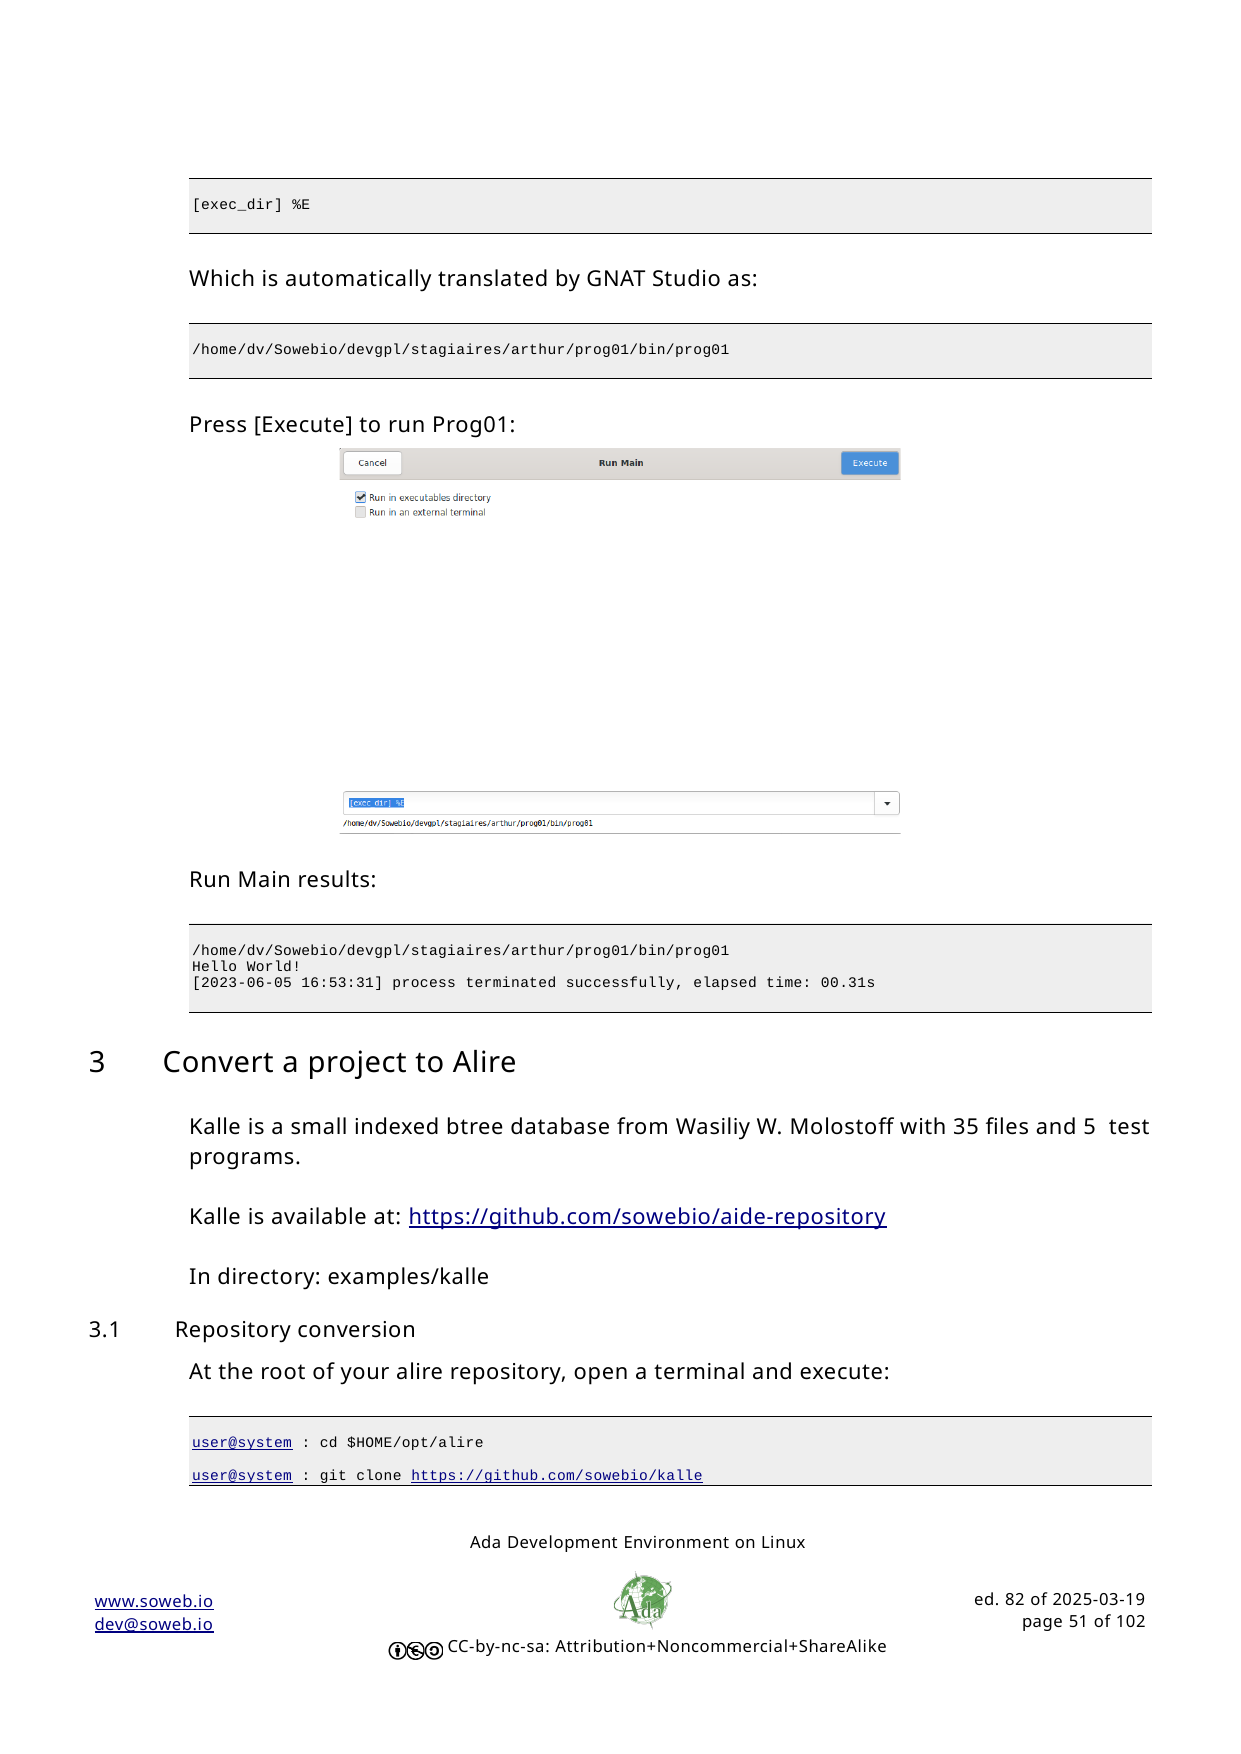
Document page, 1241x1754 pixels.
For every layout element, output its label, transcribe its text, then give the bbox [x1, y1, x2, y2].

list [2023-06-05 16:53:31] process terminated successfully, elapsed time: 00.31s [189, 973, 1152, 1012]
text Press [Execute] to run Prog01: [189, 408, 1152, 438]
picture [388, 1642, 443, 1660]
list /home/dv/Sowebio/devgpl/stagiaires/arthur/prog01/bin/prog01 [189, 925, 1152, 956]
list [exec_dir] %E [189, 179, 1152, 233]
text Kalle is available at: https://github.com/sowebio/aide-repository [189, 1201, 1152, 1231]
text Run Main results: [189, 863, 1152, 893]
picture [339, 448, 901, 834]
list user@system : cd $HOME/opt/alire user@system : git clone https://github.com/sowebio/kalle [189, 1417, 1152, 1485]
text Kalle is a small indexed btree database from Wasiliy W. Molostoff with 35 files and 5 test programs. [189, 1111, 1152, 1171]
text In directory: examples/kalle [189, 1261, 1152, 1291]
subtitle Repository conversion [88, 1314, 1152, 1344]
list /home/dv/Sowebio/devgpl/stagiaires/arthur/prog01/bin/prog01 [189, 324, 1152, 378]
picture [613, 1571, 672, 1630]
list Hello World! [189, 956, 1152, 973]
text At the root of your alire repository, open a terminal and execute: [189, 1356, 1152, 1386]
subtitle Convert a project to Alire [88, 1041, 1152, 1081]
text Which is automatically translated by GNAT Studio as: [189, 263, 1152, 293]
